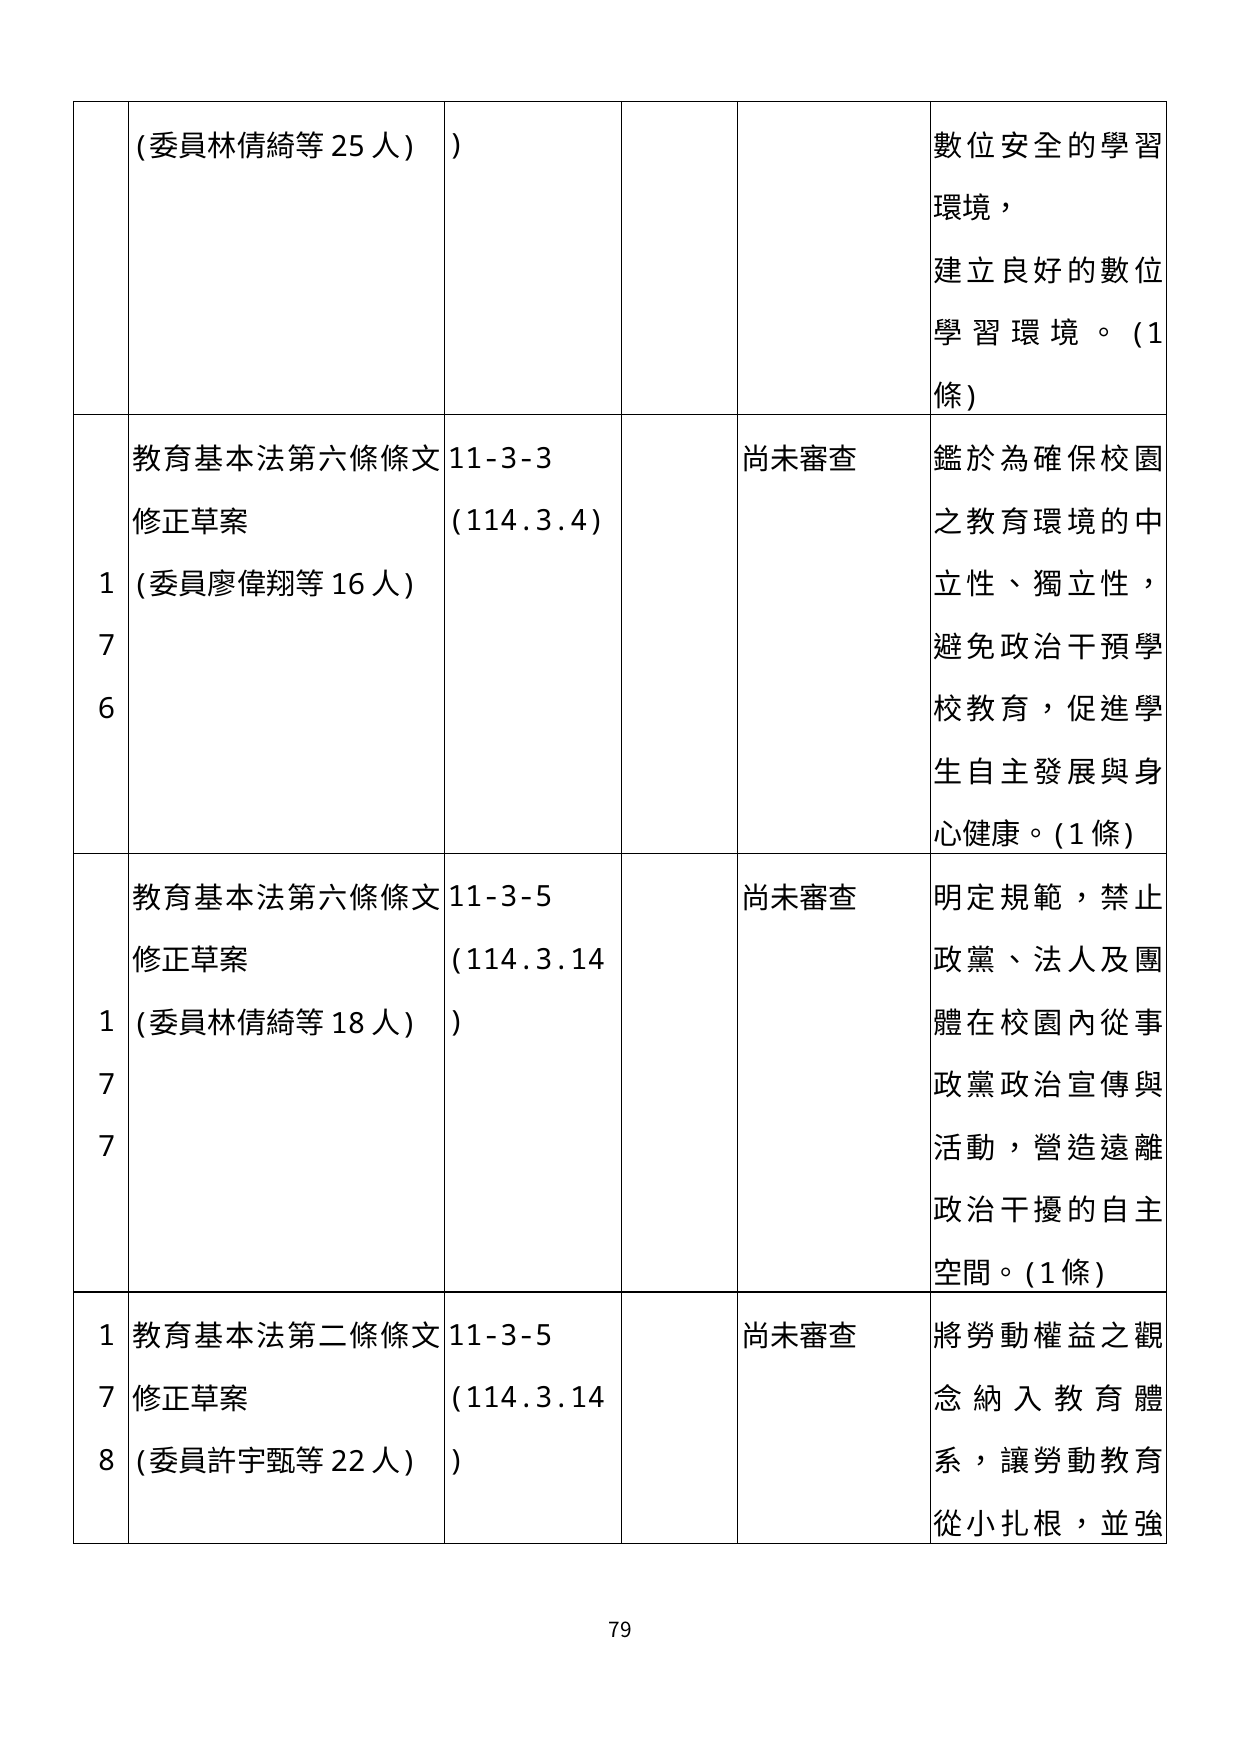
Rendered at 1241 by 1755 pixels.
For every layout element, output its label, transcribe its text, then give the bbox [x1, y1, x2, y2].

table_cell [622, 854, 737, 1291]
table_cell 明定規範，禁止政黨、法人及團體在校園內從事政黨政治宣傳與活動，營造遠離政治干擾的自主空間。(1條) [931, 854, 1166, 1291]
table_cell 教育基本法第二條條文修正草案 (委員許宇甄等22人) [129, 1293, 444, 1542]
table_cell 11-3-3 (114.3.4) [445, 415, 621, 853]
table_cell 尚未審查 [738, 1293, 930, 1542]
table_cell (委員林倩綺等25人) [129, 102, 444, 414]
table_cell [74, 1293, 128, 1542]
table_cell [74, 854, 128, 1291]
table_cell 尚未審查 [738, 854, 930, 1291]
table_cell [622, 1293, 737, 1542]
table_cell 鑑於為確保校園之教育環境的中立性、獨立性，避免政治干預學校教育，促進學生自主發展與身心健康。(1條) [931, 415, 1166, 853]
table_cell 11-3-5 (114.3.14) [445, 1293, 621, 1542]
table_cell 尚未審查 [738, 415, 930, 853]
table_cell 教育基本法第六條條文修正草案 (委員廖偉翔等16人) [129, 415, 444, 853]
table_cell 11-3-5 (114.3.14) [445, 854, 621, 1291]
table_cell [74, 102, 128, 414]
table_cell 教育基本法第六條條文修正草案 (委員林倩綺等18人) [129, 854, 444, 1291]
table_cell [74, 415, 128, 853]
table_cell [622, 415, 737, 853]
table_cell 將勞動權益之觀念納入教育體系，讓勞動教育從小扎根，並強 [931, 1293, 1166, 1542]
table_cell ) [445, 102, 621, 414]
table_cell [738, 102, 930, 414]
table_cell 數位安全的學習環境， 建立良好的數位學習環境。(1條) [931, 102, 1166, 414]
table_cell [622, 102, 737, 414]
